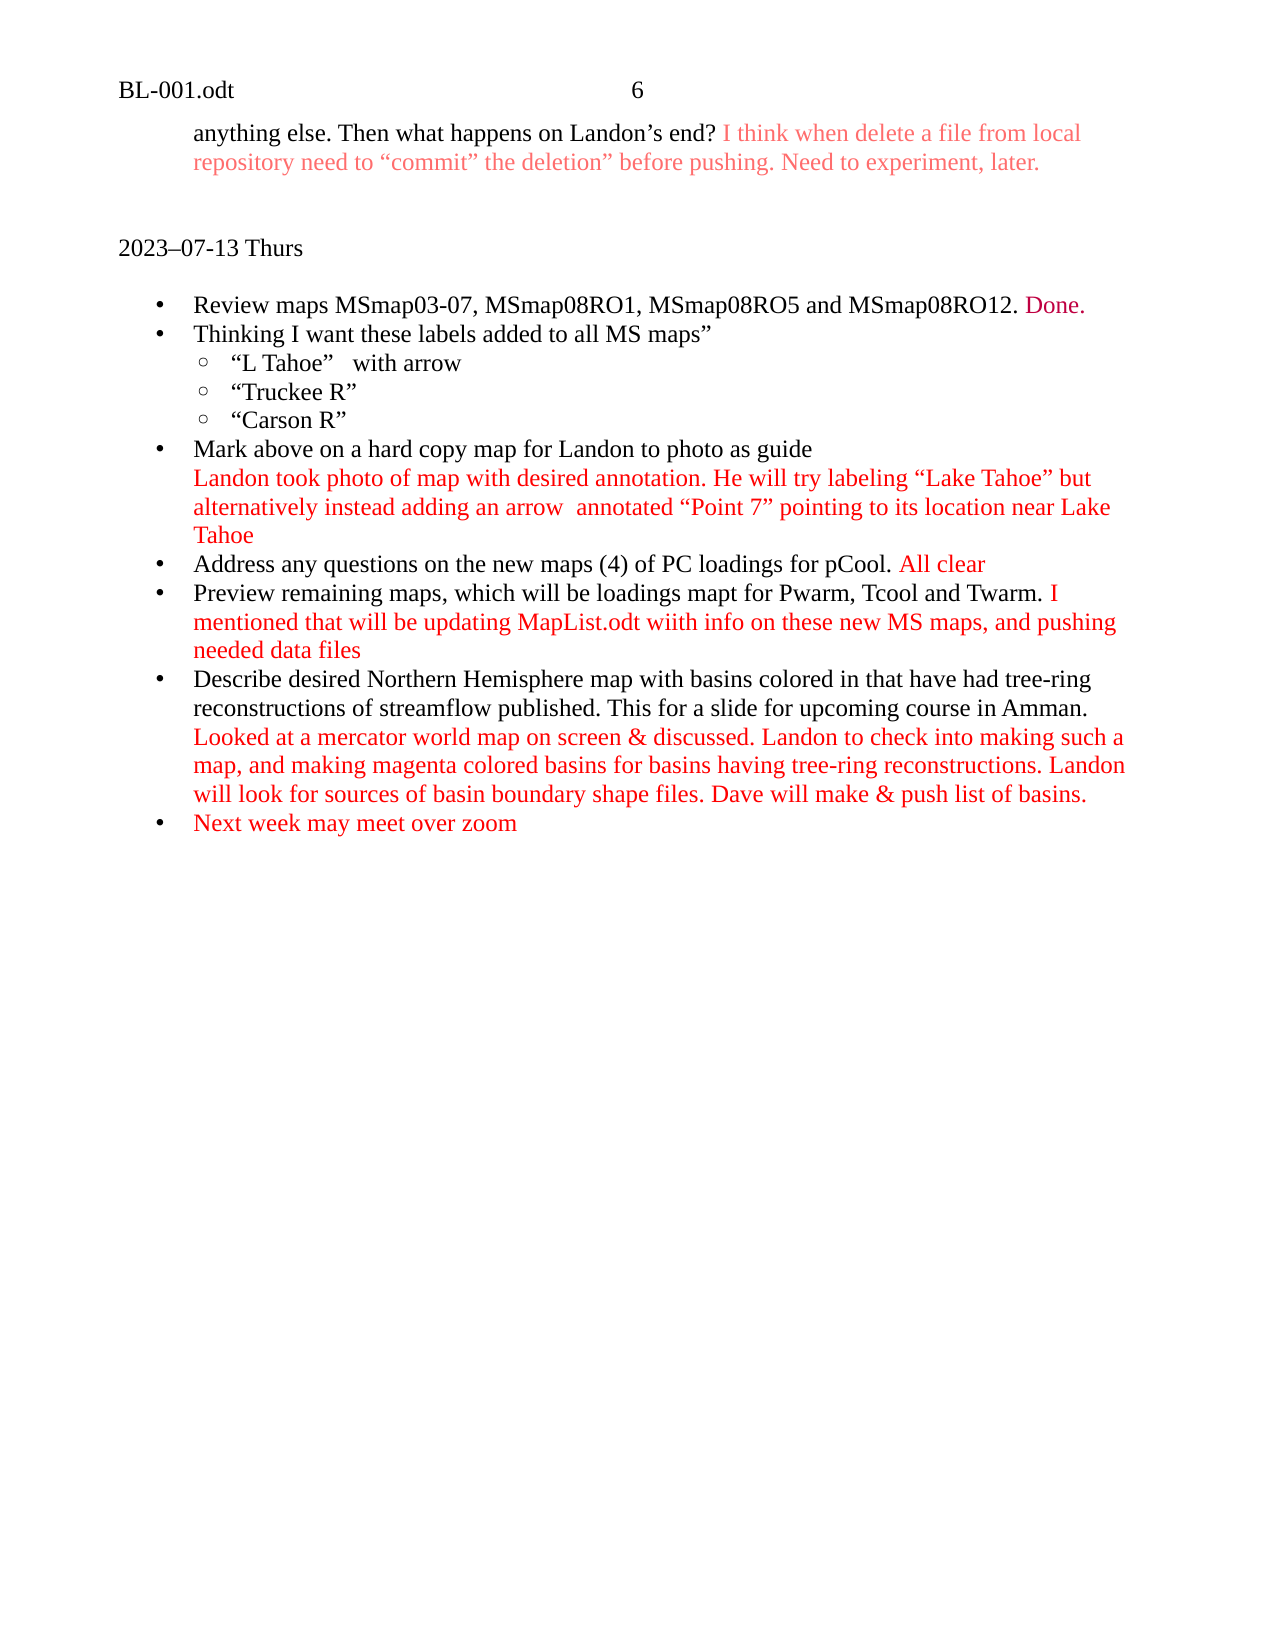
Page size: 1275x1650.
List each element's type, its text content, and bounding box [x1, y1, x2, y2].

list Next week may meet over zoom [156, 808, 1157, 837]
list “Truckee R” [193, 377, 1157, 406]
text 2023–07-13 Thurs [118, 233, 1157, 262]
list “Carson R” [193, 406, 1157, 434]
list “L Tahoe” with arrow [193, 348, 1157, 377]
list Describe desired Northern Hemisphere map with basins colored in that have had tree-ring reconstructions of streamflow published. This for a slide for upcoming course in Amman. Looked at a mercator world map on screen & discussed. Landon to check into making such a map, and making magenta colored basins for basins having tree-ring reconstructions. Landon will look for sources of basin boundary shape files. Dave will make & push list of basins. [156, 664, 1157, 808]
list Review maps MSmap03-07, MSmap08RO1, MSmap08RO5 and MSmap08RO12. Done. [156, 291, 1157, 319]
list Address any questions on the new maps (4) of PC loadings for pCool. All clear [156, 549, 1157, 578]
list Thinking I want these labels added to all MS maps” [156, 319, 1157, 348]
list anything else. Then what happens on Landon’s end? I think when delete a file from local repository need to “commit” the deletion” before pushing. Need to experiment, later. [156, 118, 1157, 176]
list Mark above on a hard copy map for Landon to photo as guide Landon took photo of map with desired annotation. He will try labeling “Lake Tahoe” but alternatively instead adding an arrow annotated “Point 7” pointing to its location near Lake Tahoe [156, 434, 1157, 549]
list Preview remaining maps, which will be loadings mapt for Pwarm, Tcool and Twarm. I mentioned that will be updating MapList.odt wiith info on these new MS maps, and pushing needed data files [156, 578, 1157, 664]
